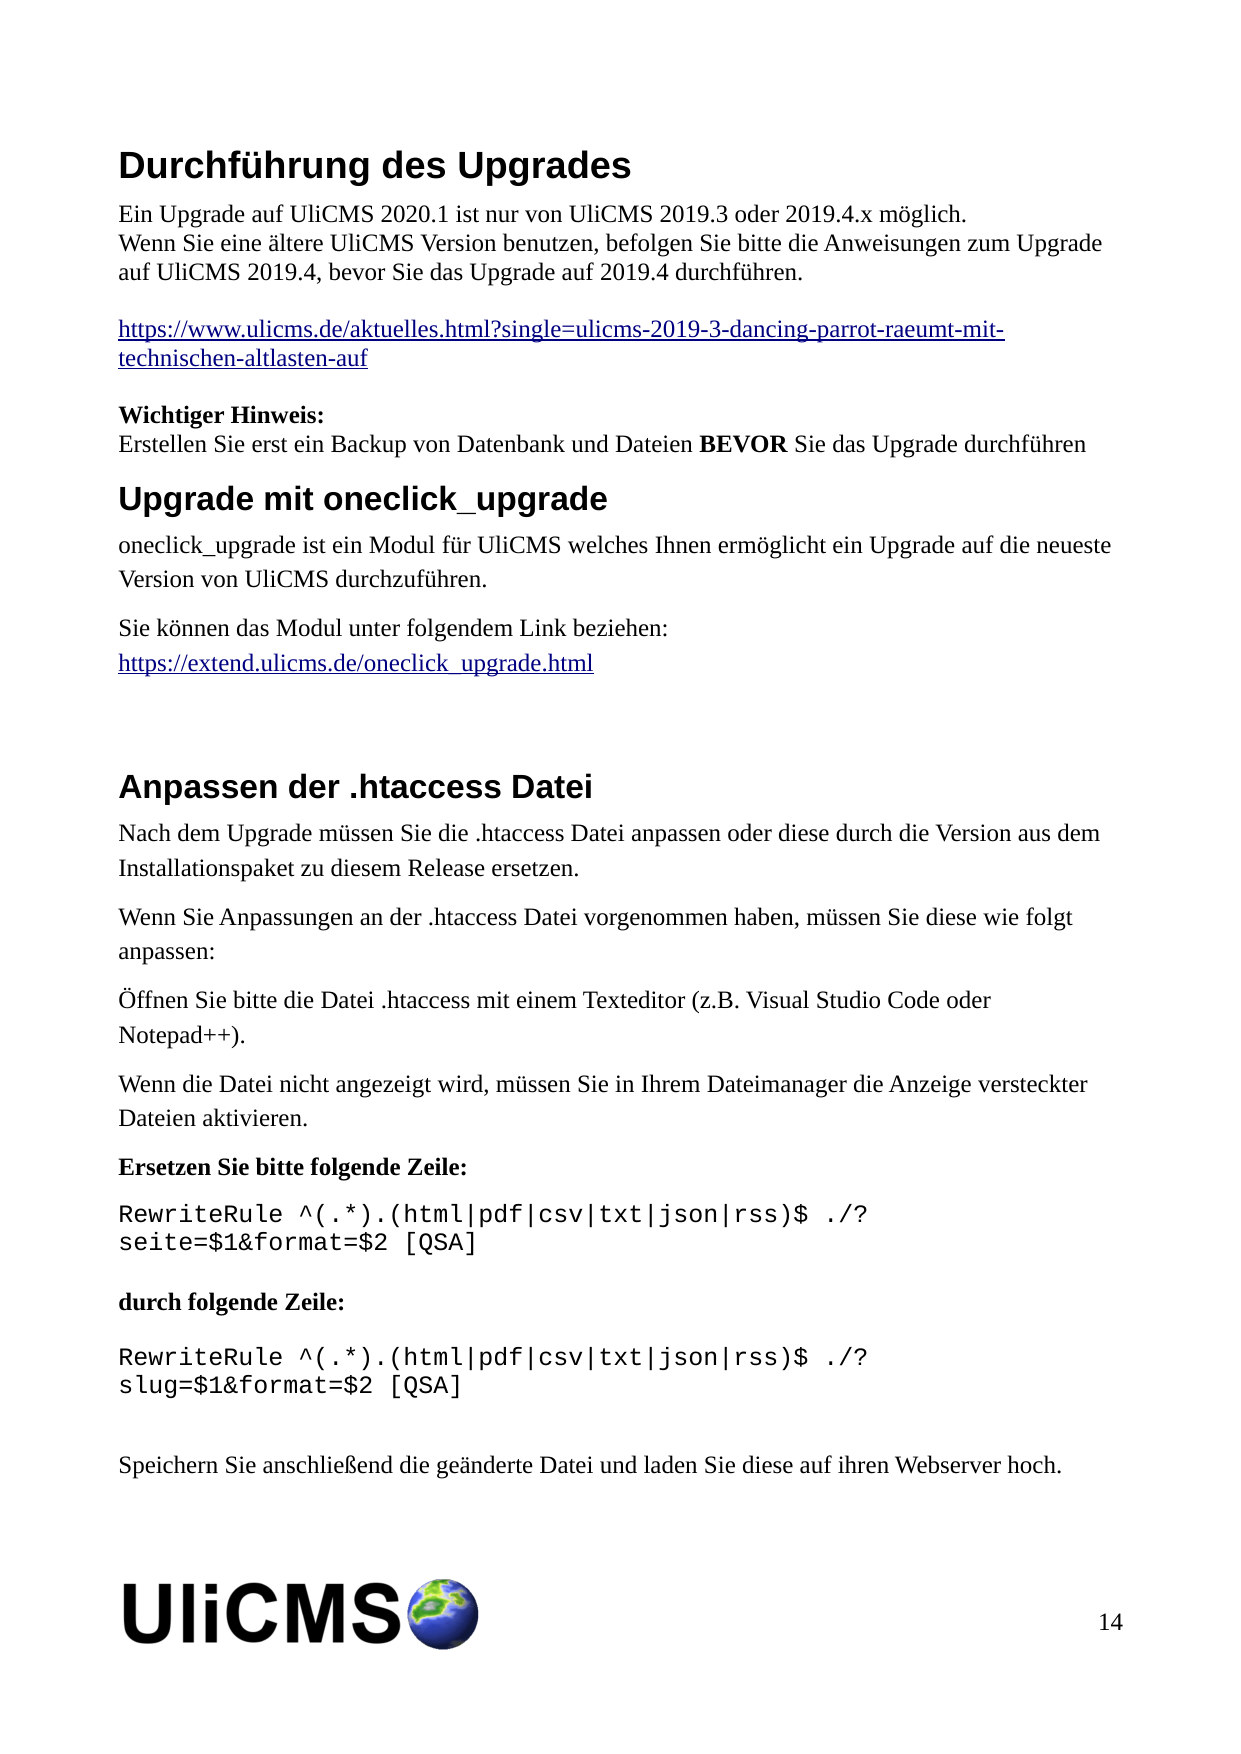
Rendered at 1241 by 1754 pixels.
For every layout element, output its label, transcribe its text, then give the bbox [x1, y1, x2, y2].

text Wenn Sie Anpassungen an der .htaccess Datei vorgenommen haben, müssen Sie diese wie folgt anpassen: [118, 902, 1123, 965]
text RewriteRule ^(.*).(html|pdf|csv|txt|json|rss)$ ./?seite=$1&format=$2 [QSA] [118, 1201, 1123, 1258]
text Erstellen Sie erst ein Backup von Datenbank und Dateien BEVOR Sie das Upgrade durchführen [118, 429, 1123, 458]
picture [118, 1578, 479, 1652]
text Sie können das Modul unter folgendem Link beziehen: https://extend.ulicms.de/oneclick_upgrade.html [118, 613, 1123, 677]
subtitle Upgrade mit oneclick_upgrade [118, 479, 1123, 517]
text Speichern Sie anschließend die geänderte Datei und laden Sie diese auf ihren Webserver hoch. [118, 1450, 1123, 1479]
text Ersetzen Sie bitte folgende Zeile: [118, 1152, 1123, 1181]
text Wichtiger Hinweis: [118, 401, 1123, 429]
text oneclick_upgrade ist ein Modul für UliCMS welches Ihnen ermöglicht ein Upgrade auf die neueste Version von UliCMS durchzuführen. [118, 530, 1123, 593]
text durch folgende Zeile: [118, 1287, 1123, 1316]
subtitle Durchführung des Upgrades [118, 143, 1123, 187]
text Öffnen Sie bitte die Datei .htaccess mit einem Texteditor (z.B. Visual Studio Code oder Notepad++). [118, 985, 1123, 1048]
text Wenn die Datei nicht angezeigt wird, müssen Sie in Ihrem Dateimanager die Anzeige versteckter Dateien aktivieren. [118, 1069, 1123, 1132]
text Nach dem Upgrade müssen Sie die .htaccess Datei anpassen oder diese durch die Version aus dem Installationspaket zu diesem Release ersetzen. [118, 818, 1123, 881]
subtitle Anpassen der .htaccess Datei [118, 767, 1123, 806]
text RewriteRule ^(.*).(html|pdf|csv|txt|json|rss)$ ./?slug=$1&format=$2 [QSA] [118, 1344, 1123, 1401]
text Ein Upgrade auf UliCMS 2020.1 ist nur von UliCMS 2019.3 oder 2019.4.x möglich. Wenn Sie eine ältere UliCMS Version benutzen, befolgen Sie bitte die Anweisungen zum Upgrade auf UliCMS 2019.4, bevor Sie das Upgrade auf 2019.4 durchführen. [118, 199, 1123, 286]
text https://www.ulicms.de/aktuelles.html?single=ulicms-2019-3-dancing-parrot-raeumt-mit-technischen-altlasten-auf [118, 314, 1123, 372]
